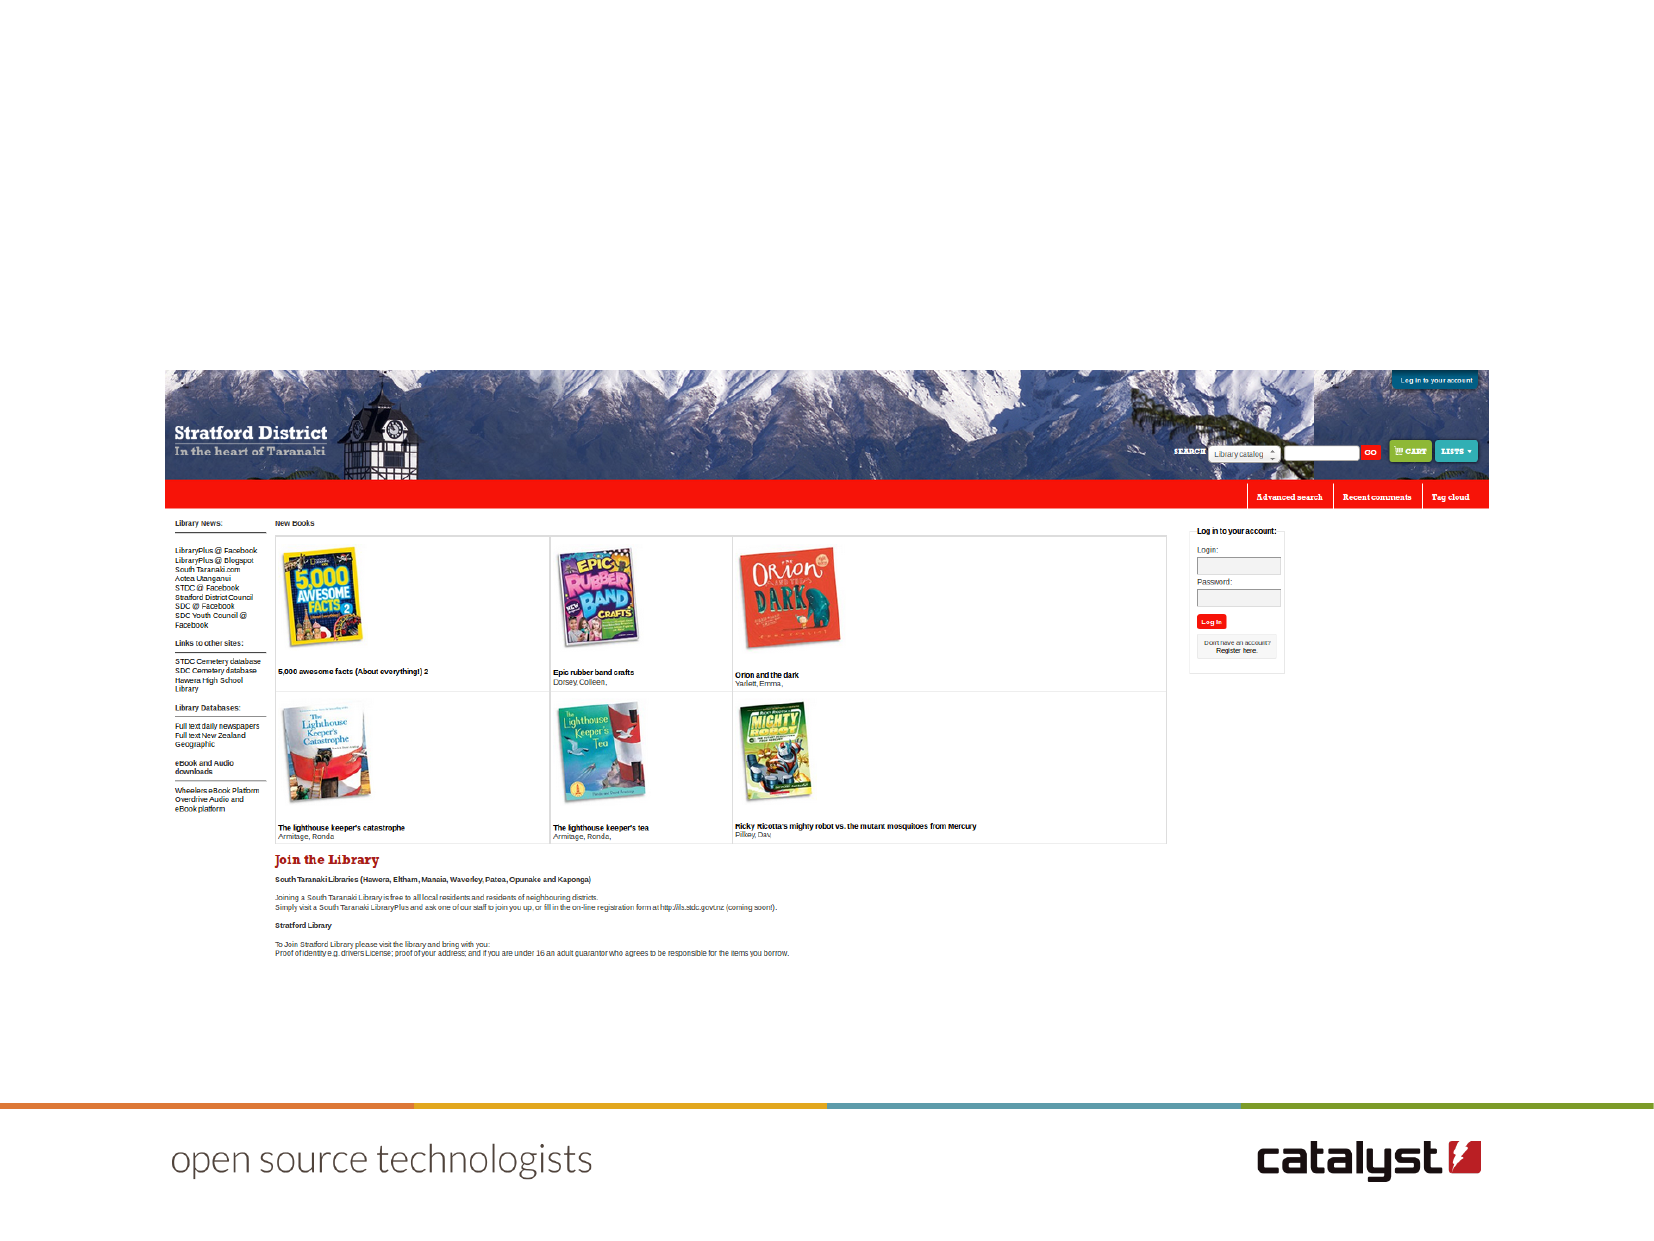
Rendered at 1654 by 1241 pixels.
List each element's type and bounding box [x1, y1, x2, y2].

picture [165, 370, 1489, 963]
picture [0, 1103, 1654, 1182]
